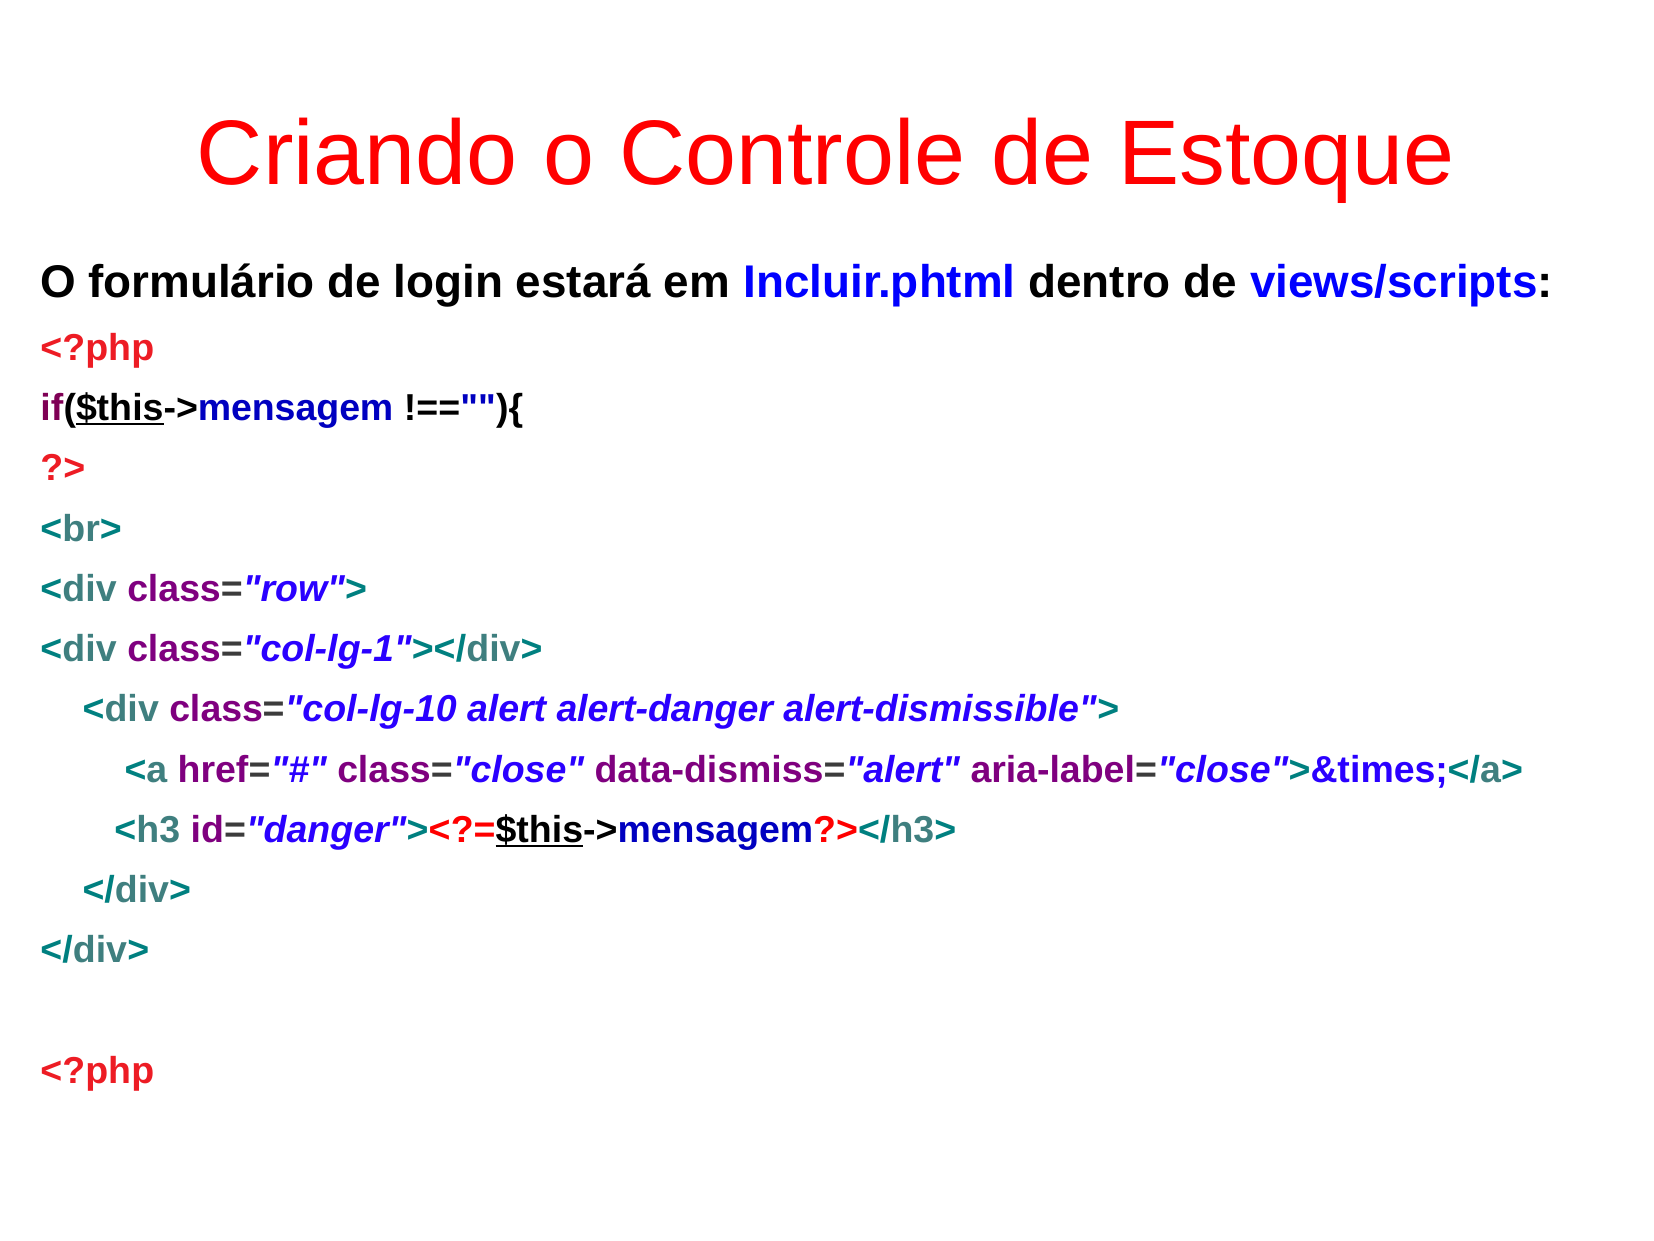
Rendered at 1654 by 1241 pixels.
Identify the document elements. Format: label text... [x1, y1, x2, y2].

list O formulário de login estará em Incluir.phtml dentro de views/scripts: <?php if($this->mensagem !==""){ ?> <br> <div class="row"> <div class="col-lg-1"></div> <div class="col-lg-10 alert alert-danger alert-dismissible"> <a href="#" class="close" data-dismiss="alert" aria-label="close">&times;</a> <h3 id="danger"><?=$this->mensagem?></h3> </div> </div> <?php [40, 256, 1636, 1202]
title Criando o Controle de Estoque [82, 49, 1571, 256]
